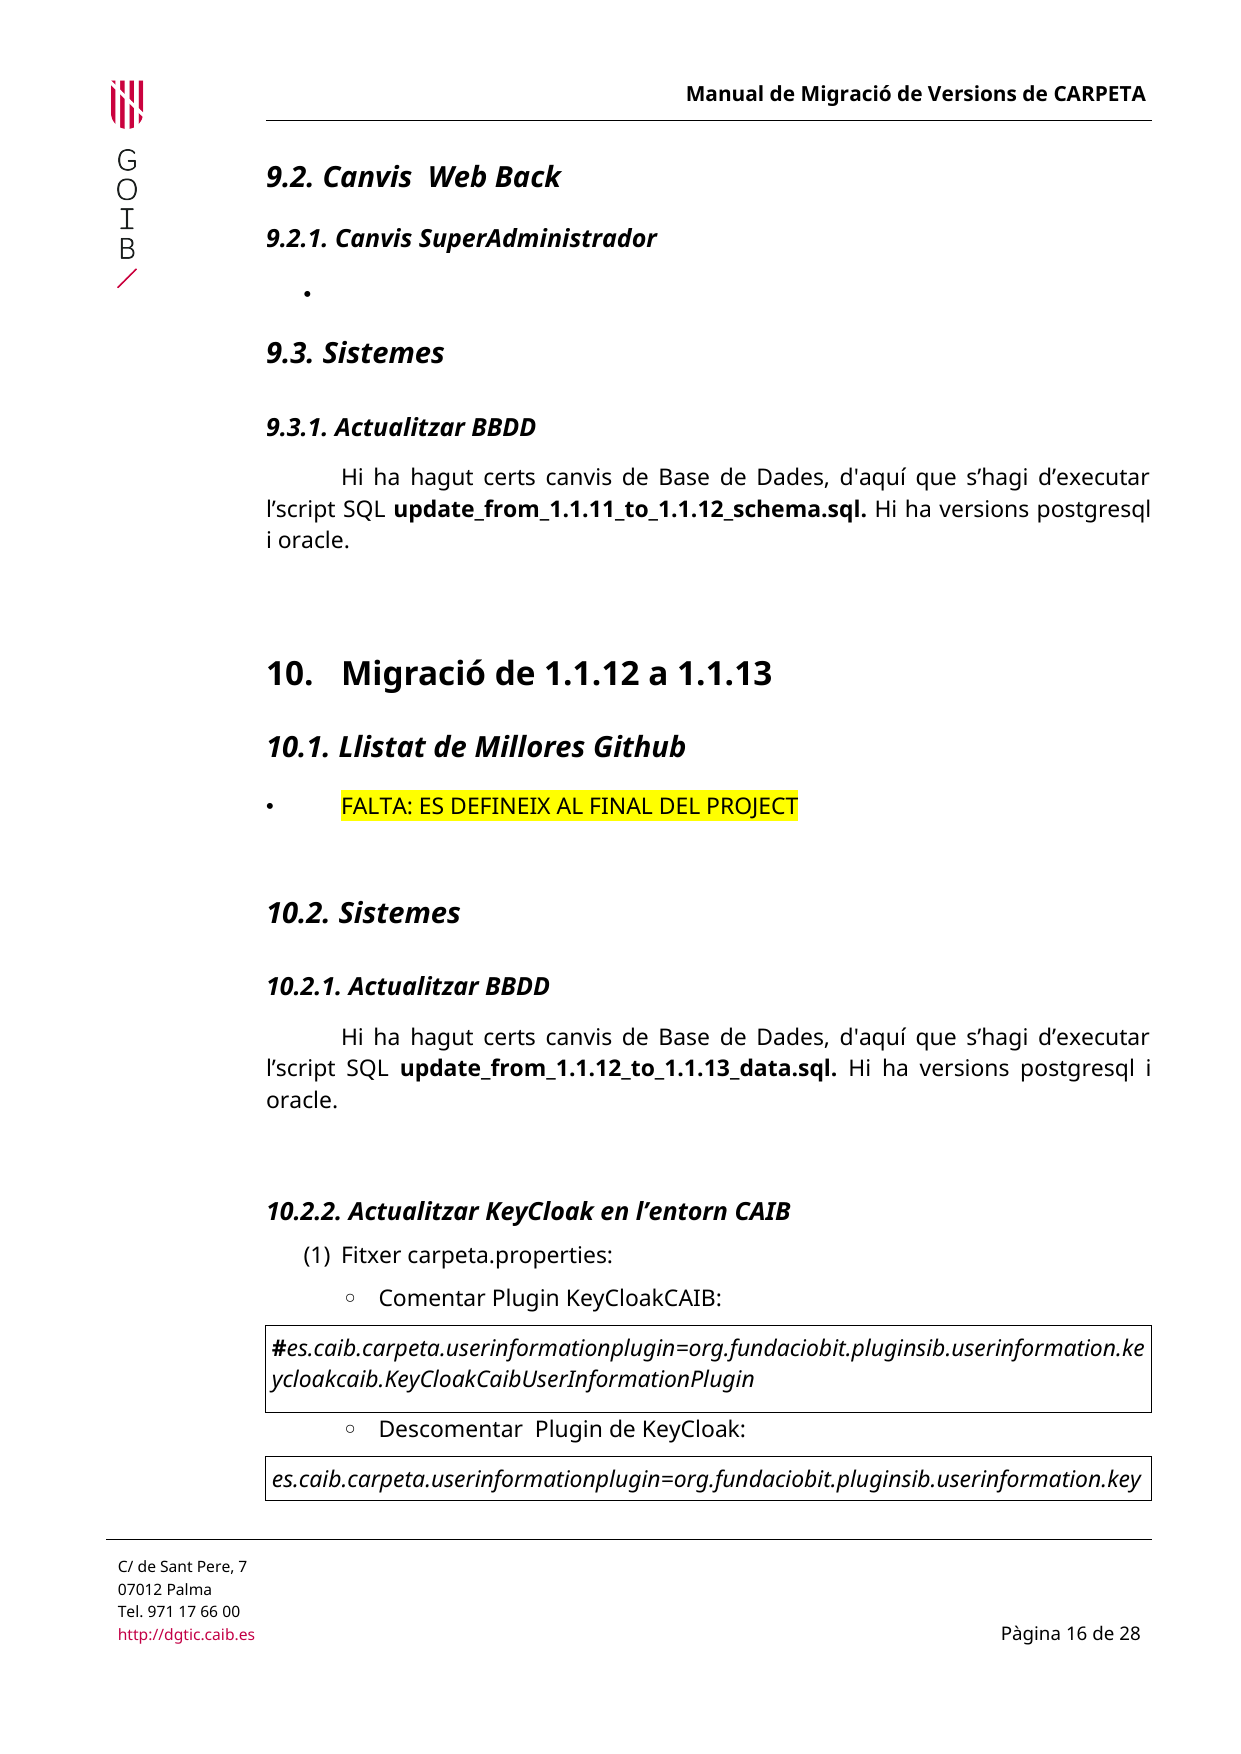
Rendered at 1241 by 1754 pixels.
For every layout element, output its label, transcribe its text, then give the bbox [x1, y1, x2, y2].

subtitle Migració de 1.1.12 a 1.1.13 [266, 649, 1152, 695]
subtitle Actualitzar BBDD [266, 969, 1152, 1003]
list Hi ha hagut certs canvis de Base de Dades, d'aquí que s’hagi d’executar l’script SQL update_from_1.1.12_to_1.1.13_data.sql. Hi ha versions postgresql i oracle. [266, 1021, 1152, 1115]
subtitle Sistemes [266, 893, 1152, 932]
list Comentar Plugin KeyCloakCAIB: [341, 1282, 1152, 1313]
subtitle Canvis SuperAdministrador [266, 220, 1152, 254]
table_header es.caib.carpeta.userinformationplugin=org.fundaciobit.pluginsib.userinformation.key [266, 1457, 1151, 1500]
subtitle Canvis Web Back [266, 156, 1152, 196]
list Hi ha hagut certs canvis de Base de Dades, d'aquí que s’hagi d’executar l’script SQL update_from_1.1.11_to_1.1.12_schema.sql. Hi ha versions postgresql i oracle. [266, 461, 1152, 555]
subtitle Actualitzar BBDD [266, 409, 1152, 443]
subtitle Llistat de Millores Github [266, 726, 1152, 766]
list Descomentar Plugin de KeyCloak: [341, 1413, 1152, 1444]
subtitle Sistemes [266, 333, 1152, 372]
list FALTA: ES DEFINEIX AL FINAL DEL PROJECT [266, 790, 1152, 821]
table_header #es.caib.carpeta.userinformationplugin=org.fundaciobit.pluginsib.userinformation.keycloakcaib.KeyCloakCaibUserInformationPlugin [266, 1326, 1151, 1412]
subtitle Actualitzar KeyCloak en l’entorn CAIB [266, 1193, 1152, 1227]
list Fitxer carpeta.properties: [303, 1239, 1152, 1270]
picture [82, 57, 172, 319]
